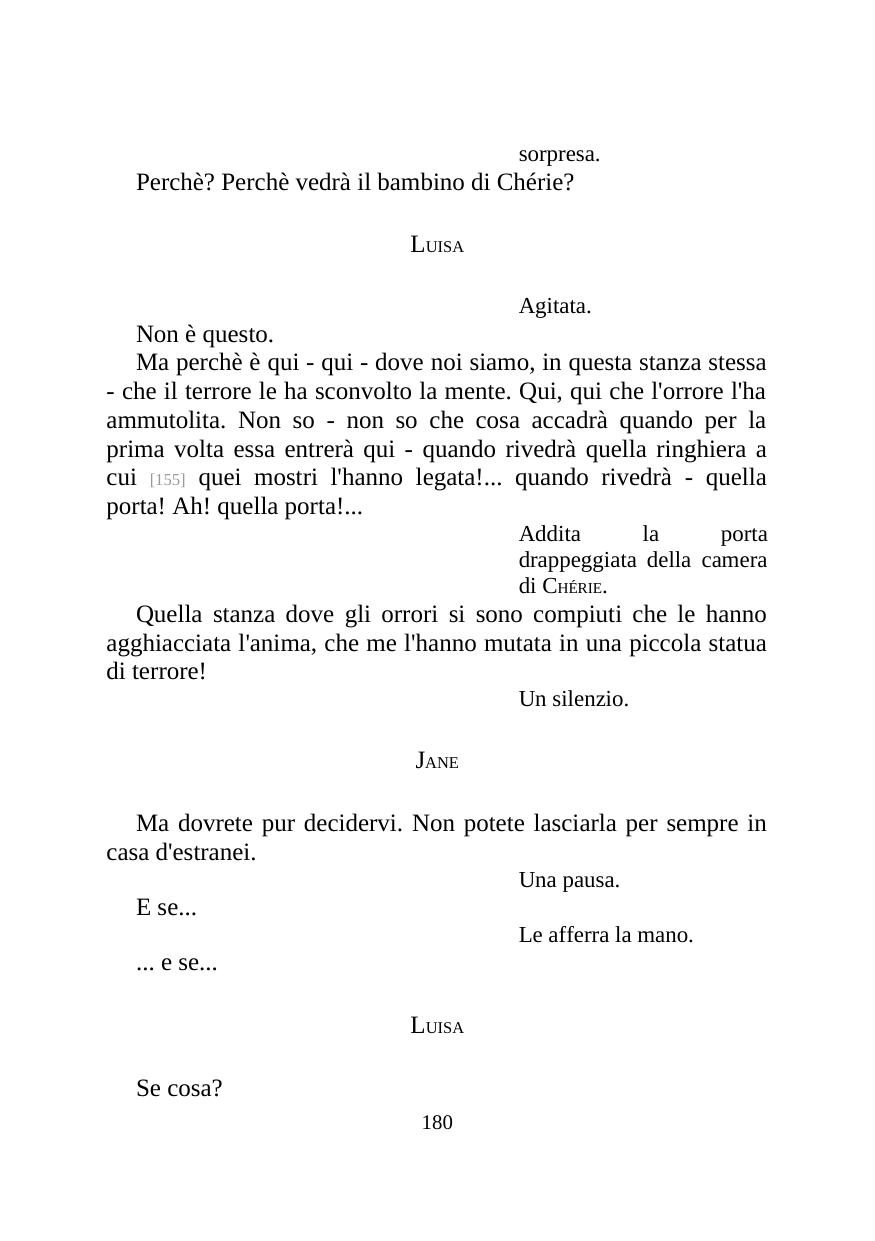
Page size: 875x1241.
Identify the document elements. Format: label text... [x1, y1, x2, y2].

text Se cosa? [106, 1073, 768, 1102]
text Jane [106, 746, 768, 774]
text Ma dovrete pur decidervi. Non potete lasciarla per sempre in casa d'estranei. [106, 808, 768, 866]
text Le afferra la mano. [518, 921, 768, 947]
text Perchè? Perchè vedrà il bambino di Chérie? [106, 167, 768, 195]
text E se... [106, 892, 768, 921]
text Quella stanza dove gli orrori si sono compiuti che le hanno agghiacciata l'anima, che me l'hanno mutata in una piccola statua di terrore! [106, 599, 768, 685]
text Una pausa. [518, 866, 768, 892]
text sorpresa. [518, 140, 768, 167]
text Un silenzio. [518, 685, 768, 712]
text Addita la porta drappeggiata della camera di Chérie. [518, 520, 768, 599]
text Luisa [106, 229, 768, 258]
text Luisa [106, 1010, 768, 1039]
text Agitata. [518, 292, 768, 319]
text Ma perchè è qui - qui - dove noi siamo, in questa stanza stessa - che il terrore le ha sconvolto la mente. Qui, qui che l'orrore l'ha ammutolita. Non so - non so che cosa accadrà quando per la prima volta essa entrerà qui - quando rivedrà quella ringhiera a cui [155] quei mostri l'hanno legata!... quando rivedrà - quella porta! Ah! quella porta!... [106, 347, 768, 520]
text Non è questo. [106, 319, 768, 347]
text ... e se... [106, 947, 768, 976]
